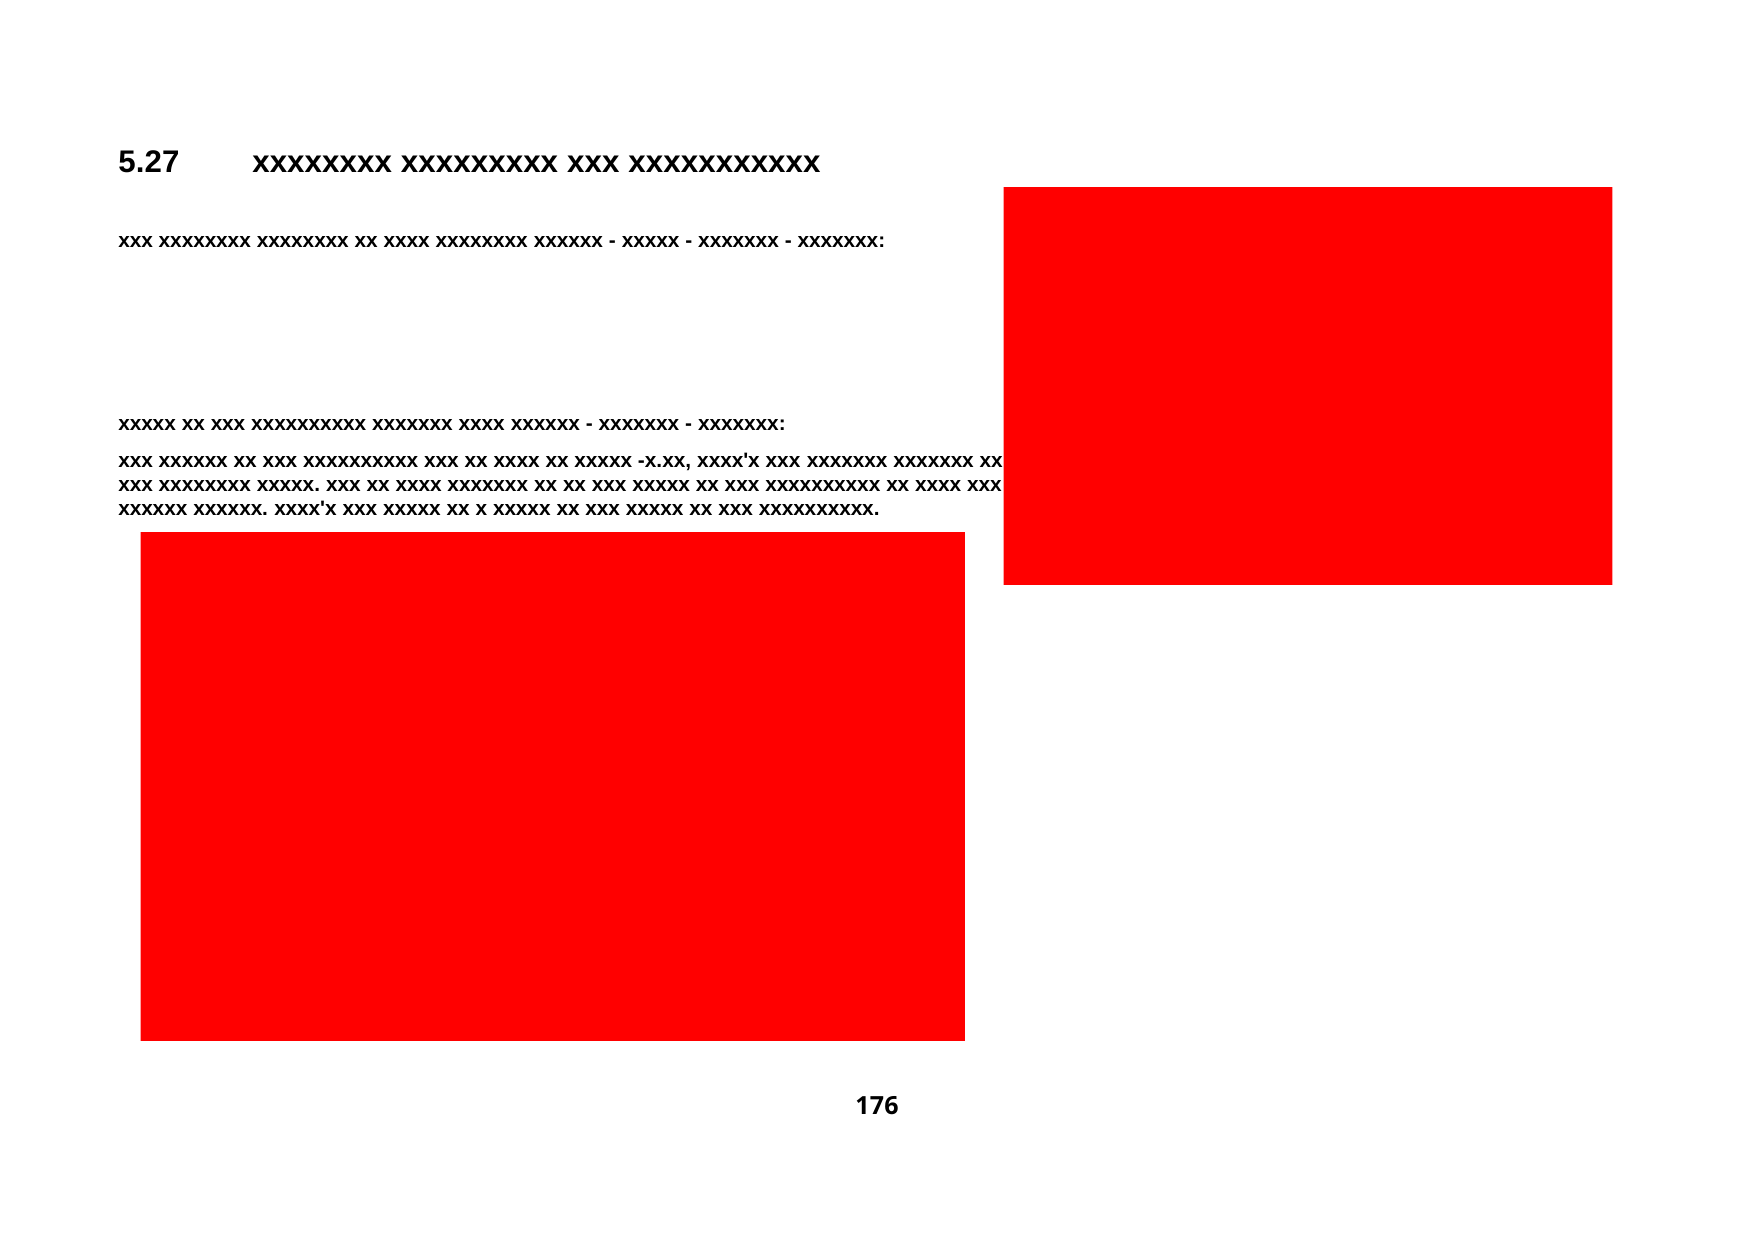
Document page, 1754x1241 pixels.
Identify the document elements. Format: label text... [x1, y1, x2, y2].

subtitle xxxxxxxx xxxxxxxxx xxx xxxxxxxxxxx [118, 143, 1636, 179]
text xxxxx xx xxx xxxxxxxxxx xxxxxxx xxxx xxxxxx - xxxxxxx - xxxxxxx: [118, 411, 1003, 435]
picture [1003, 187, 1613, 585]
text xxx xxxxxxxx xxxxxxxx xx xxxx xxxxxxxx xxxxxx - xxxxx - xxxxxxx - xxxxxxx: [118, 228, 1003, 252]
picture [140, 532, 965, 1041]
text xxx xxxxxx xx xxx xxxxxxxxxx xxx xx xxxx xx xxxxx -x.xx, xxxx'x xxx xxxxxxx xxxxxxx xx xxx xxxxxxxx xxxxx. xxx xx xxxx xxxxxxx xx xx xxx xxxxx xx xxx xxxxxxxxxx xx xxxx xxx xxxxxx xxxxxx. xxxx'x xxx xxxxx xx x xxxxx xx xxx xxxxx xx xxx xxxxxxxxxx. [118, 448, 1003, 520]
